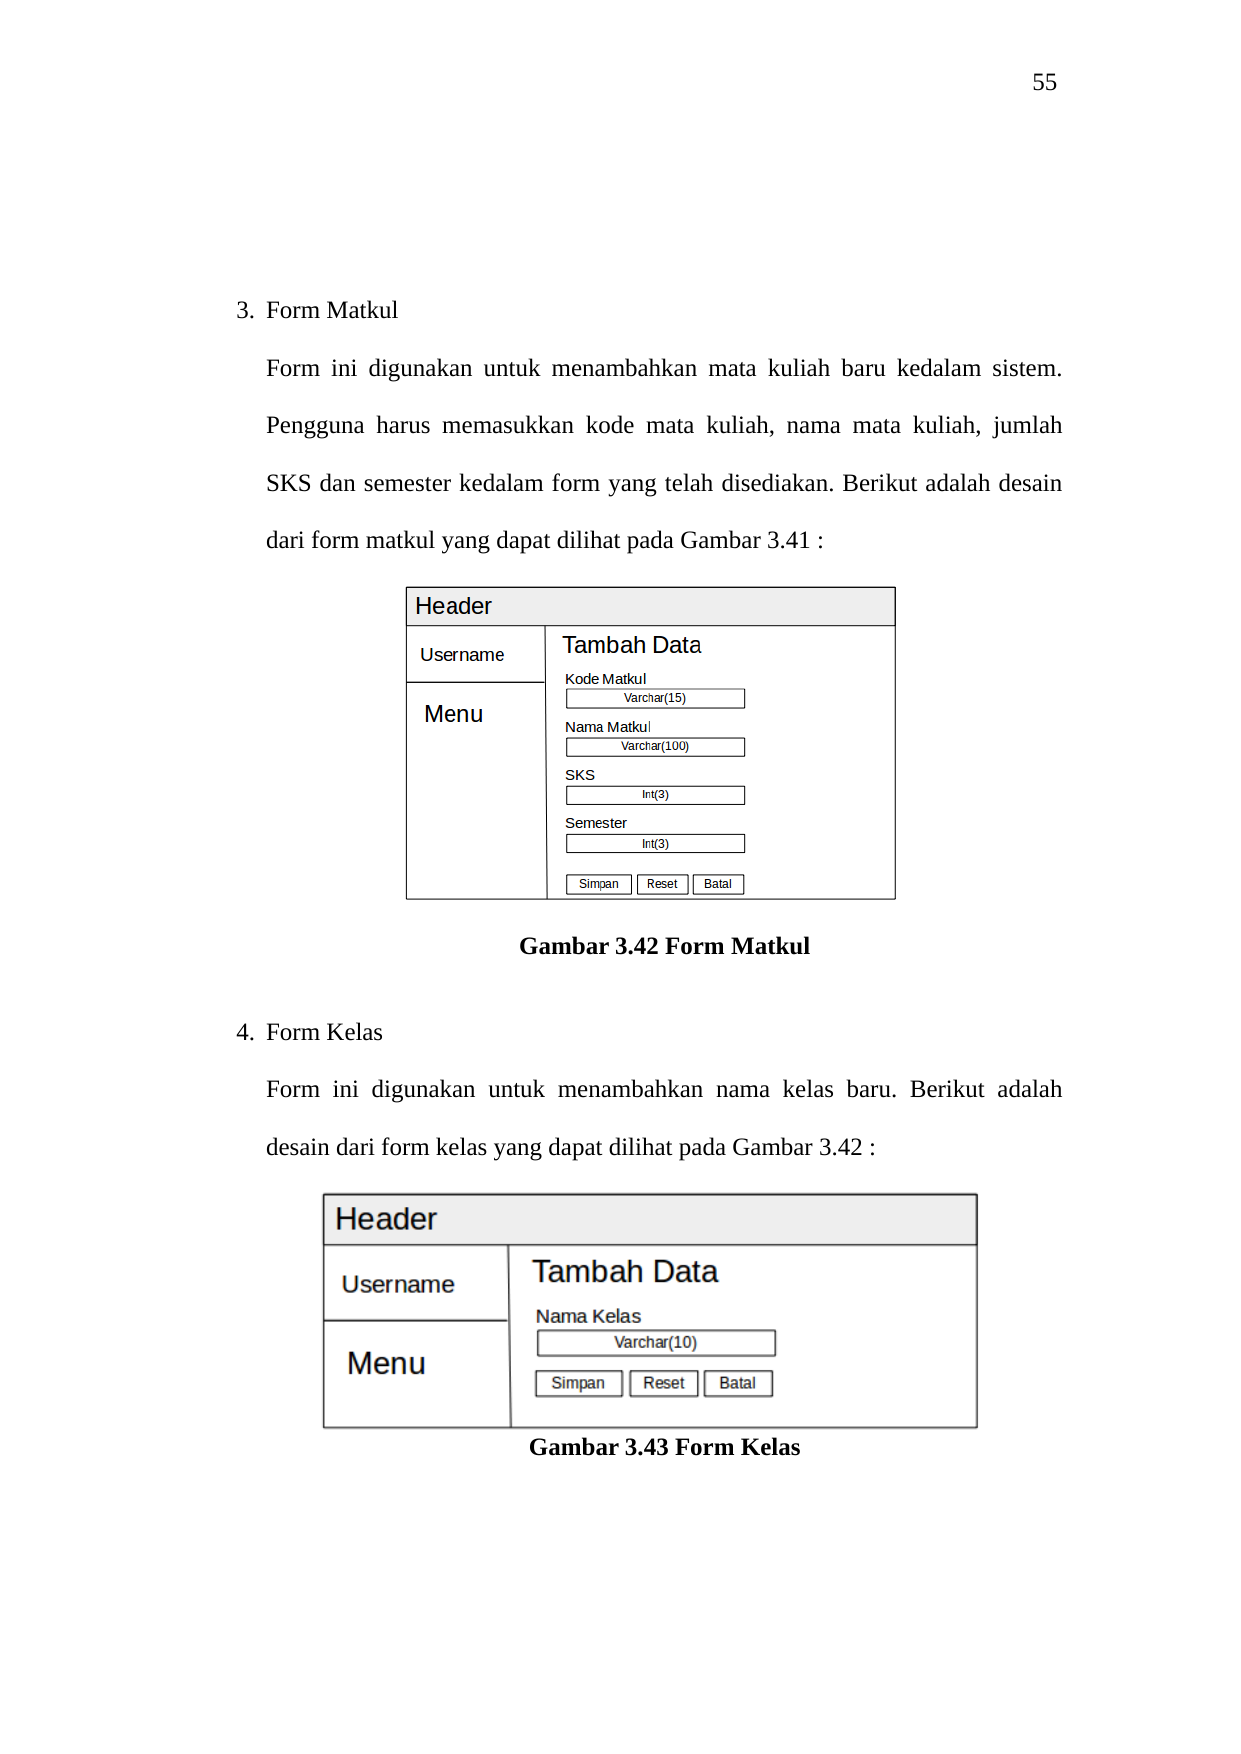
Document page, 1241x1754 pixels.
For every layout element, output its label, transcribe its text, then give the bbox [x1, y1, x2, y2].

list Gambar 3.42 Form Matkul [236, 902, 1063, 959]
list Form Kelas [236, 1017, 1063, 1046]
list Form ini digunakan untuk menambahkan nama kelas baru. Berikut adalah desain dari form kelas yang dapat dilihat pada Gambar 3.42 : [236, 1074, 1063, 1161]
list Gambar 3.43 Form Kelas [236, 1432, 1063, 1461]
list Form ini digunakan untuk menambahkan mata kuliah baru kedalam sistem. Pengguna harus memasukkan kode mata kuliah, nama mata kuliah, jumlah SKS dan semester kedalam form yang telah disediakan. Berikut adalah desain dari form matkul yang dapat dilihat pada Gambar 3.41 : [236, 353, 1063, 554]
picture [318, 1189, 982, 1432]
list Form Matkul [236, 295, 1063, 324]
picture [403, 582, 897, 902]
